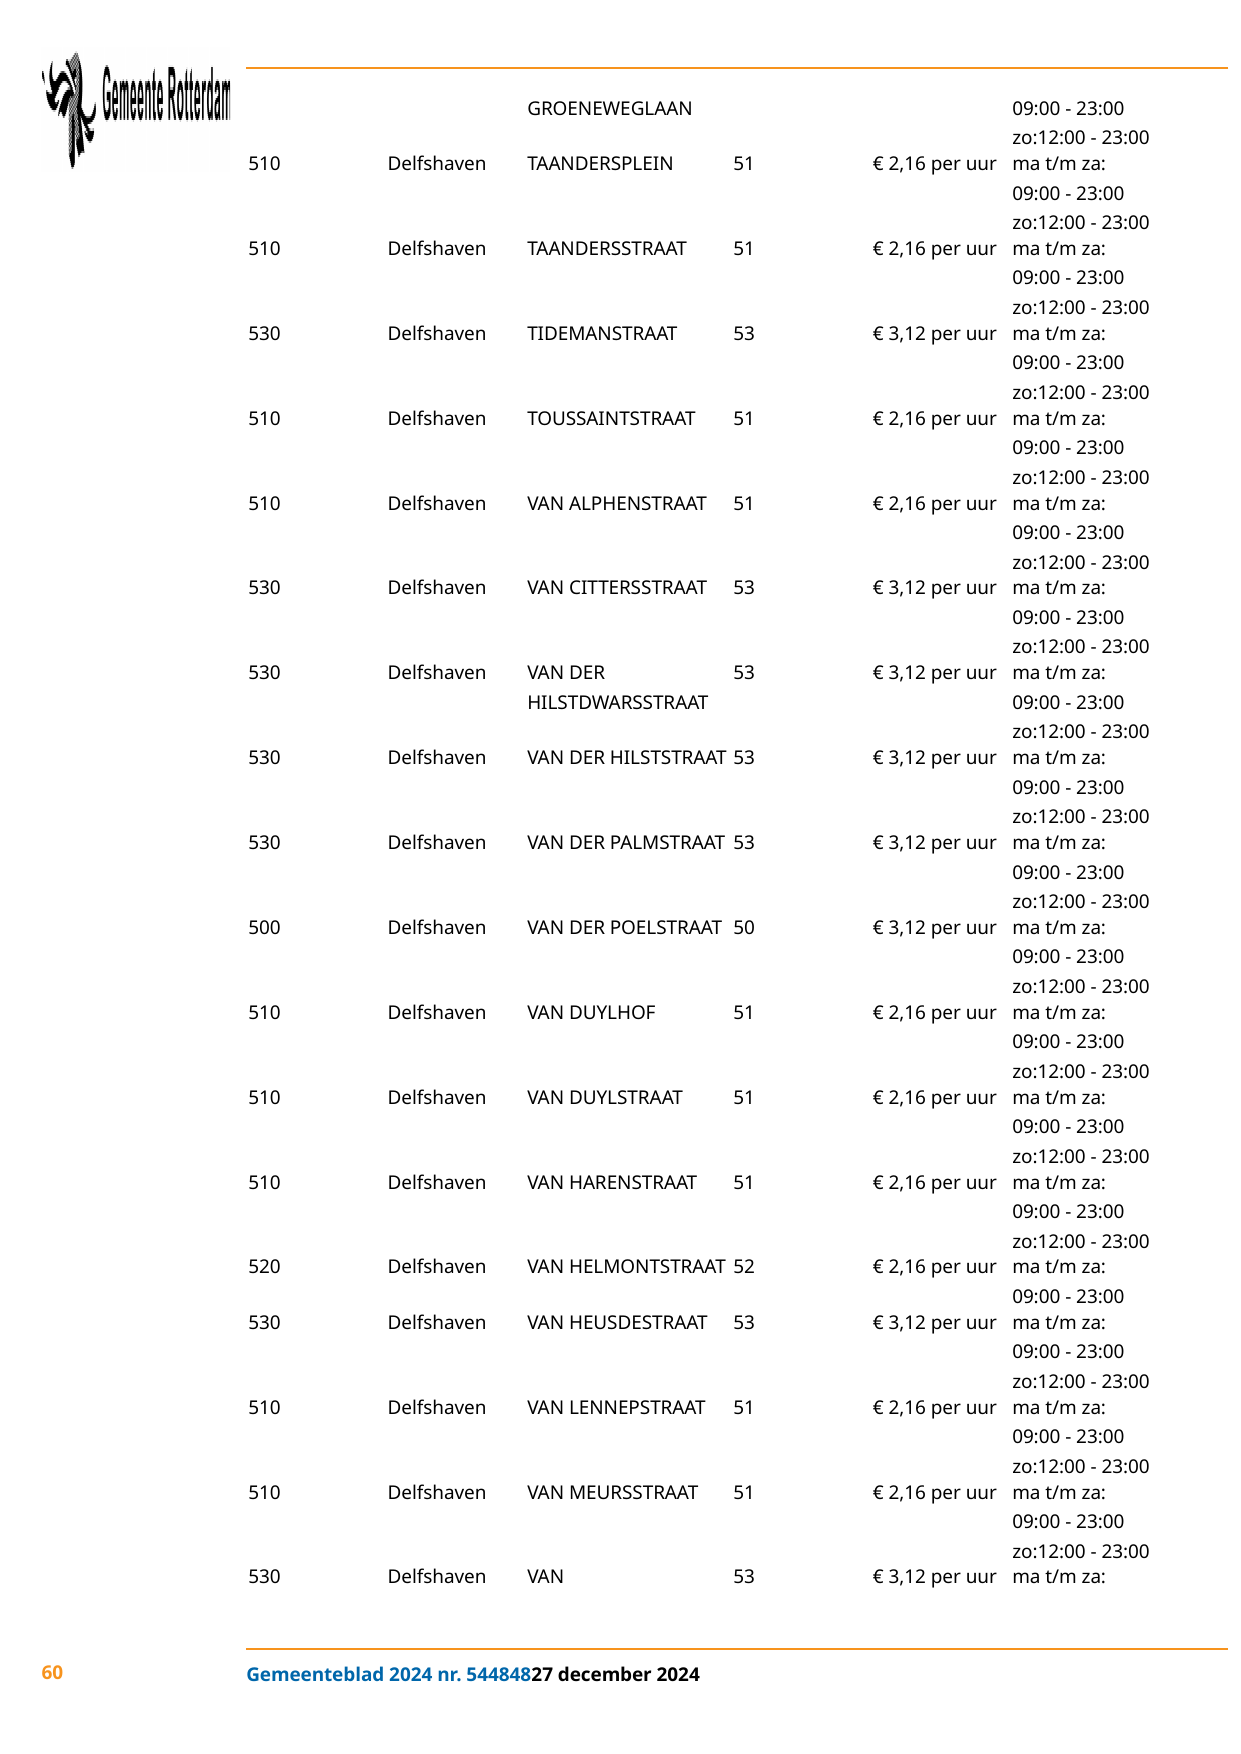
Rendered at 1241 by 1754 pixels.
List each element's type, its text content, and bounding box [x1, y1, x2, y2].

table_cell 520 [248, 1254, 387, 1309]
table_cell Delfshaven [388, 490, 527, 574]
table_cell 09:00 - 23:00 zo:12:00 - 23:00 [1012, 95, 1152, 150]
table_cell 530 [248, 660, 387, 744]
table_cell 530 [248, 1309, 387, 1394]
table_cell Delfshaven [388, 1309, 527, 1394]
table_cell € 2,16 per uur [873, 150, 1012, 235]
table_cell 50 [733, 914, 873, 999]
table_cell 52 [733, 1254, 873, 1309]
picture [41, 47, 231, 172]
table_cell 51 [733, 235, 873, 320]
table_cell Delfshaven [388, 914, 527, 999]
table_cell € 3,12 per uur [873, 1309, 1012, 1394]
table_cell VAN CITTERSSTRAAT [527, 575, 733, 659]
table_cell 530 [248, 744, 387, 829]
table_cell 510 [248, 490, 387, 574]
table_cell 530 [248, 1564, 387, 1589]
table_cell 510 [248, 1084, 387, 1169]
table_cell [733, 95, 873, 150]
table_cell VAN [527, 1564, 733, 1589]
table_cell ma t/m za: 09:00 - 23:00 zo:12:00 - 23:00 [1012, 744, 1152, 829]
table_cell € 3,12 per uur [873, 914, 1012, 999]
table_cell 510 [248, 1479, 387, 1564]
table_cell ma t/m za: 09:00 - 23:00 zo:12:00 - 23:00 [1012, 490, 1152, 574]
table_cell Delfshaven [388, 320, 527, 405]
table_cell 53 [733, 575, 873, 659]
table_cell 530 [248, 320, 387, 405]
table_cell VAN MEURSSTRAAT [527, 1479, 733, 1564]
table_cell TOUSSAINTSTRAAT [527, 405, 733, 490]
table_cell Delfshaven [388, 1084, 527, 1169]
table_cell ma t/m za: 09:00 - 23:00 zo:12:00 - 23:00 [1012, 320, 1152, 405]
table_cell Delfshaven [388, 150, 527, 235]
table_cell [248, 95, 387, 150]
table_cell 51 [733, 1169, 873, 1254]
table_cell Delfshaven [388, 575, 527, 659]
table_cell TAANDERSSTRAAT [527, 235, 733, 320]
table_cell ma t/m za: 09:00 - 23:00 zo:12:00 - 23:00 [1012, 829, 1152, 914]
table_cell Delfshaven [388, 1169, 527, 1254]
table_cell ma t/m za: 09:00 - 23:00 zo:12:00 - 23:00 [1012, 914, 1152, 999]
table_cell TIDEMANSTRAAT [527, 320, 733, 405]
table_cell 530 [248, 829, 387, 914]
table_cell Delfshaven [388, 660, 527, 744]
table_cell 53 [733, 1309, 873, 1394]
table_cell ma t/m za: 09:00 - 23:00 zo:12:00 - 23:00 [1012, 575, 1152, 659]
table_cell Delfshaven [388, 1479, 527, 1564]
table_cell € 2,16 per uur [873, 1394, 1012, 1479]
table_cell [873, 95, 1012, 150]
table_cell 53 [733, 829, 873, 914]
table_cell € 3,12 per uur [873, 660, 1012, 744]
table_cell ma t/m za: 09:00 - 23:00 zo:12:00 - 23:00 [1012, 1479, 1152, 1564]
table_cell € 2,16 per uur [873, 1254, 1012, 1309]
table_cell VAN DER POELSTRAAT [527, 914, 733, 999]
table_cell VAN HELMONTSTRAAT [527, 1254, 733, 1309]
table_cell € 3,12 per uur [873, 744, 1012, 829]
table_cell 51 [733, 1394, 873, 1479]
table_cell € 3,12 per uur [873, 320, 1012, 405]
table_cell 53 [733, 660, 873, 744]
table_cell € 2,16 per uur [873, 1084, 1012, 1169]
table_cell VAN DER HILSTDWARSSTRAAT [527, 660, 733, 744]
table_cell 51 [733, 405, 873, 490]
table_cell ma t/m za: 09:00 - 23:00 zo:12:00 - 23:00 [1012, 405, 1152, 490]
table_cell ma t/m za: 09:00 - 23:00 zo:12:00 - 23:00 [1012, 1309, 1152, 1394]
table_cell ma t/m za: 09:00 - 23:00 zo:12:00 - 23:00 [1012, 1394, 1152, 1479]
table_cell ma t/m za: 09:00 - 23:00 zo:12:00 - 23:00 [1012, 235, 1152, 320]
table_cell 510 [248, 235, 387, 320]
table_cell 53 [733, 744, 873, 829]
table_cell GROENEWEGLAAN [527, 95, 733, 150]
table_cell € 2,16 per uur [873, 405, 1012, 490]
table_cell 51 [733, 1479, 873, 1564]
table_cell Delfshaven [388, 829, 527, 914]
table_cell 510 [248, 1394, 387, 1479]
table_cell € 2,16 per uur [873, 1169, 1012, 1254]
table_cell 510 [248, 1169, 387, 1254]
table_cell VAN DER HILSTSTRAAT [527, 744, 733, 829]
table_cell TAANDERSPLEIN [527, 150, 733, 235]
table_cell VAN DUYLSTRAAT [527, 1084, 733, 1169]
table_cell 510 [248, 150, 387, 235]
table_cell € 3,12 per uur [873, 575, 1012, 659]
table_cell ma t/m za: 09:00 - 23:00 zo:12:00 - 23:00 [1012, 1169, 1152, 1254]
table_cell 53 [733, 1564, 873, 1589]
table_cell VAN HEUSDESTRAAT [527, 1309, 733, 1394]
table_cell 51 [733, 999, 873, 1084]
table_cell € 2,16 per uur [873, 490, 1012, 574]
table_cell 510 [248, 405, 387, 490]
table_cell € 3,12 per uur [873, 1564, 1012, 1589]
table_cell Delfshaven [388, 1394, 527, 1479]
table_cell Delfshaven [388, 405, 527, 490]
table_cell ma t/m za: [1012, 1564, 1152, 1589]
table_cell ma t/m za: 09:00 - 23:00 zo:12:00 - 23:00 [1012, 1084, 1152, 1169]
table_cell 51 [733, 1084, 873, 1169]
table_cell ma t/m za: 09:00 - 23:00 zo:12:00 - 23:00 [1012, 999, 1152, 1084]
table_cell VAN DER PALMSTRAAT [527, 829, 733, 914]
table_cell Delfshaven [388, 235, 527, 320]
table_cell VAN ALPHENSTRAAT [527, 490, 733, 574]
table_cell Delfshaven [388, 999, 527, 1084]
table_cell ma t/m za: 09:00 - 23:00 zo:12:00 - 23:00 [1012, 660, 1152, 744]
table_cell Delfshaven [388, 1254, 527, 1309]
table_cell 510 [248, 999, 387, 1084]
table_cell ma t/m za: 09:00 - 23:00 [1012, 1254, 1152, 1309]
table_cell 53 [733, 320, 873, 405]
table_cell € 2,16 per uur [873, 235, 1012, 320]
table_cell 51 [733, 150, 873, 235]
table_cell VAN DUYLHOF [527, 999, 733, 1084]
table_cell 500 [248, 914, 387, 999]
table_cell VAN LENNEPSTRAAT [527, 1394, 733, 1479]
table_cell Delfshaven [388, 744, 527, 829]
table_cell 51 [733, 490, 873, 574]
table_cell € 3,12 per uur [873, 829, 1012, 914]
table_cell € 2,16 per uur [873, 1479, 1012, 1564]
table_cell 530 [248, 575, 387, 659]
table_cell ma t/m za: 09:00 - 23:00 zo:12:00 - 23:00 [1012, 150, 1152, 235]
table_cell € 2,16 per uur [873, 999, 1012, 1084]
table_cell VAN HARENSTRAAT [527, 1169, 733, 1254]
table_cell [388, 95, 527, 150]
table_cell Delfshaven [388, 1564, 527, 1589]
